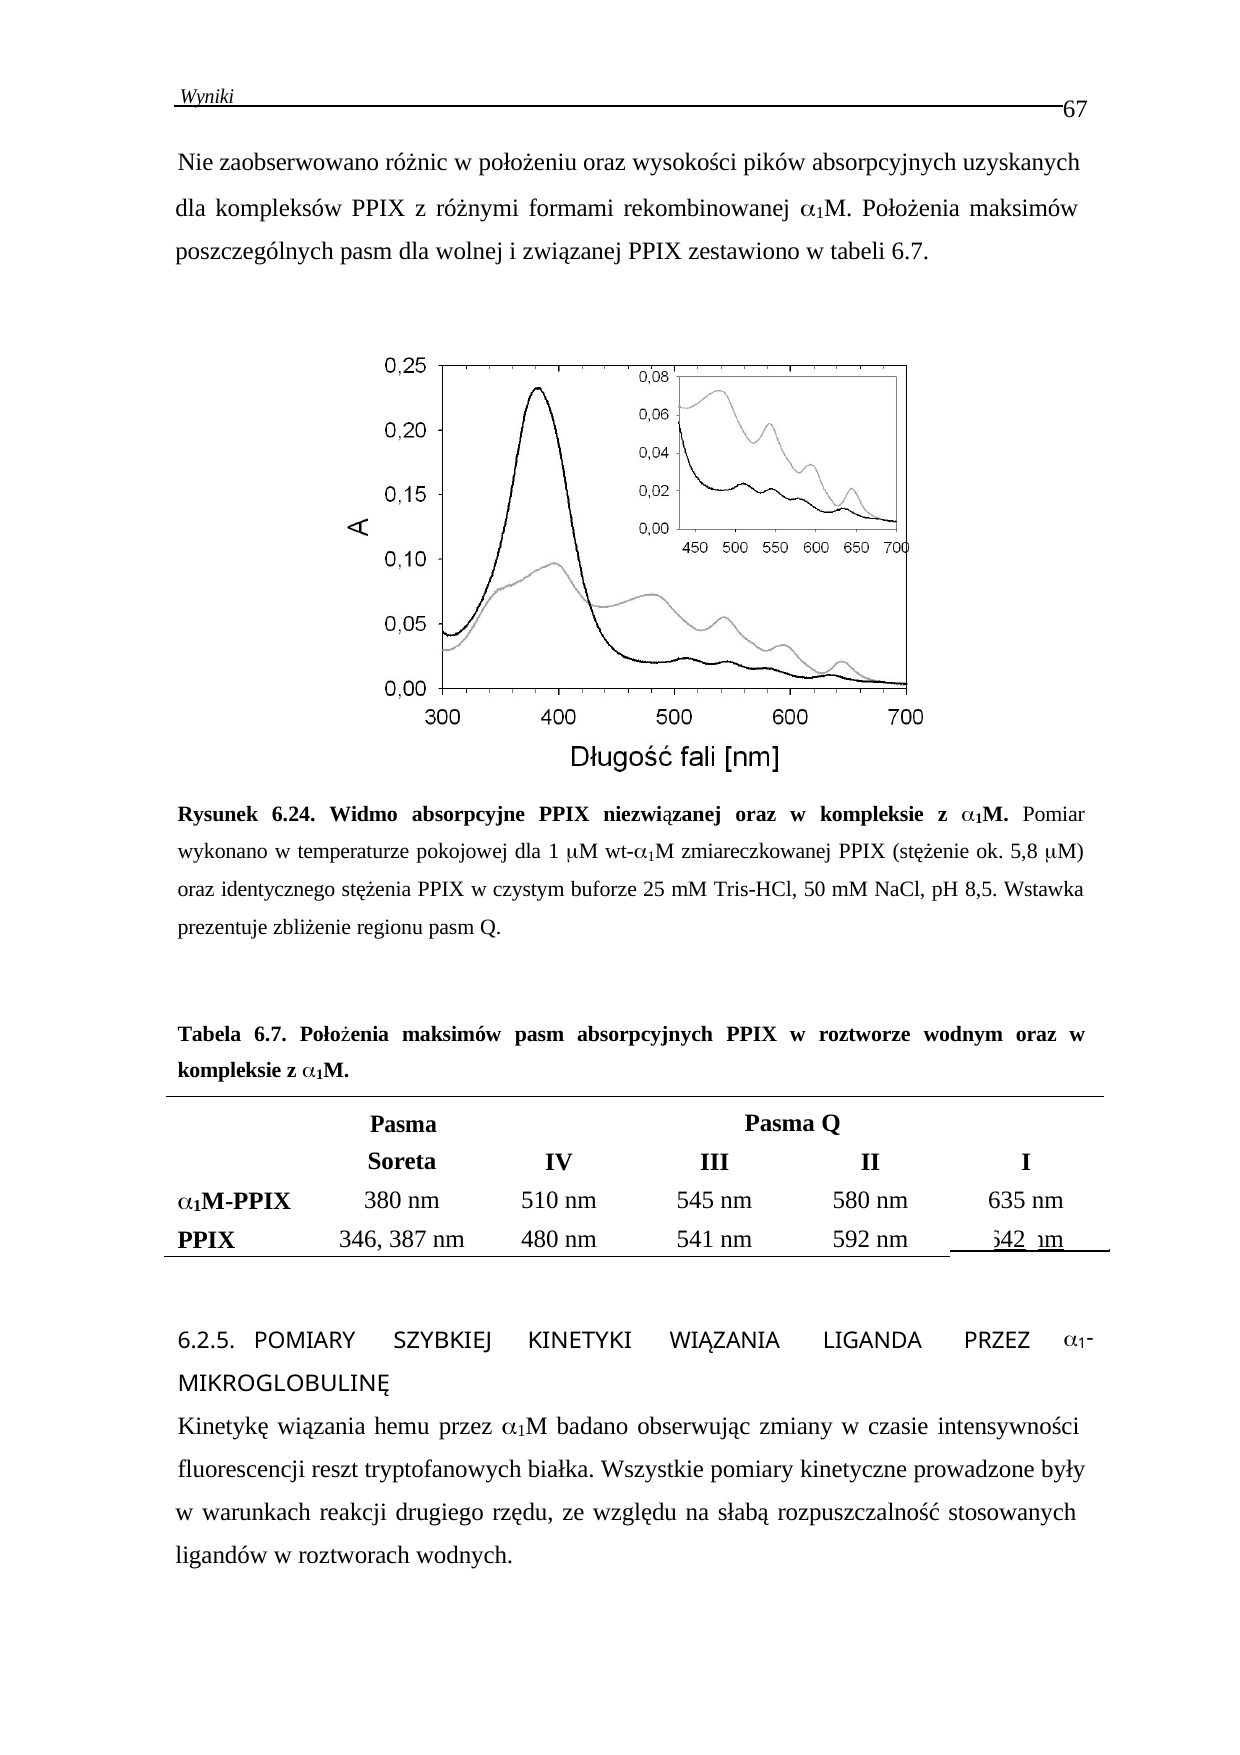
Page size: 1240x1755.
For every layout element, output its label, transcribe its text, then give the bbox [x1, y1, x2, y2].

text wykonano w temperaturze pokojowej dla 1 M wt-1M zmiareczkowanej PPIX (stężenie ok. 5,8 M) [177, 838, 1095, 864]
text fluorescencji reszt tryptofanowych białka. Wszystkie pomiary kinetyczne prowadzone były [177, 1454, 1095, 1482]
text w warunkach reakcji drugiego rzędu, ze względu na słabą rozpuszczalność stosowanych ligandów w roztworach wodnych. [175, 1483, 1093, 1568]
text III [637, 1147, 792, 1176]
text PPIX [177, 1225, 323, 1254]
text 1M-PPIX [177, 1184, 323, 1215]
text 592 nm [832, 1224, 948, 1253]
text I [948, 1147, 1104, 1176]
text Nie zaobserwowano różnic w położeniu oraz wysokości pików absorpcyjnych uzyskanych [177, 148, 1095, 176]
text IV [543, 1147, 575, 1176]
text 635 nm [988, 1185, 1104, 1214]
text Kinetykę wiązania hemu przez 1M badano obserwując zmiany w czasie intensywności [177, 1411, 1095, 1440]
text kompleksie z 1M. [177, 1057, 1094, 1082]
text MIKROGLOBULINĘ [177, 1367, 1041, 1396]
text 642 nm [950, 1224, 1104, 1249]
text II [854, 1147, 886, 1176]
text 510 nm [521, 1185, 637, 1214]
text 346, 387 nm [339, 1224, 481, 1253]
text Pasma Q [481, 1108, 1103, 1137]
text Pasma Soreta [367, 1100, 441, 1175]
text 1- [1063, 1327, 1095, 1353]
text Rysunek 6.24. Widmo absorpcyjne PPIX niezwiązanej oraz w kompleksie z 1M. Pomiar [177, 800, 1095, 827]
text 6.2.5. POMIARY SZYBKIEJ KINETYKI WIĄZANIA LIGANDA PRZEZ [177, 1327, 1041, 1353]
text 580 nm [832, 1185, 948, 1214]
text 380 nm [364, 1185, 481, 1214]
text Tabela 6.7. Położenia maksimów pasm absorpcyjnych PPIX w roztworze wodnym oraz w [177, 1021, 1094, 1046]
text oraz identycznego stężenia PPIX w czystym buforze 25 mM Tris-HCl, 50 mM NaCl, pH 8,5. Wstawka prezentuje zbliżenie regionu pasm Q. [177, 866, 1093, 942]
text 541 nm [676, 1224, 792, 1253]
text 480 nm [521, 1224, 637, 1253]
text dla kompleksów PPIX z różnymi formami rekombinowanej 1M. Położenia maksimów poszczególnych pasm dla wolnej i związanej PPIX zestawiono w tabeli 6.7. [175, 179, 1093, 265]
text 545 nm [676, 1185, 792, 1214]
text Wyniki 67 [174, 74, 1094, 111]
